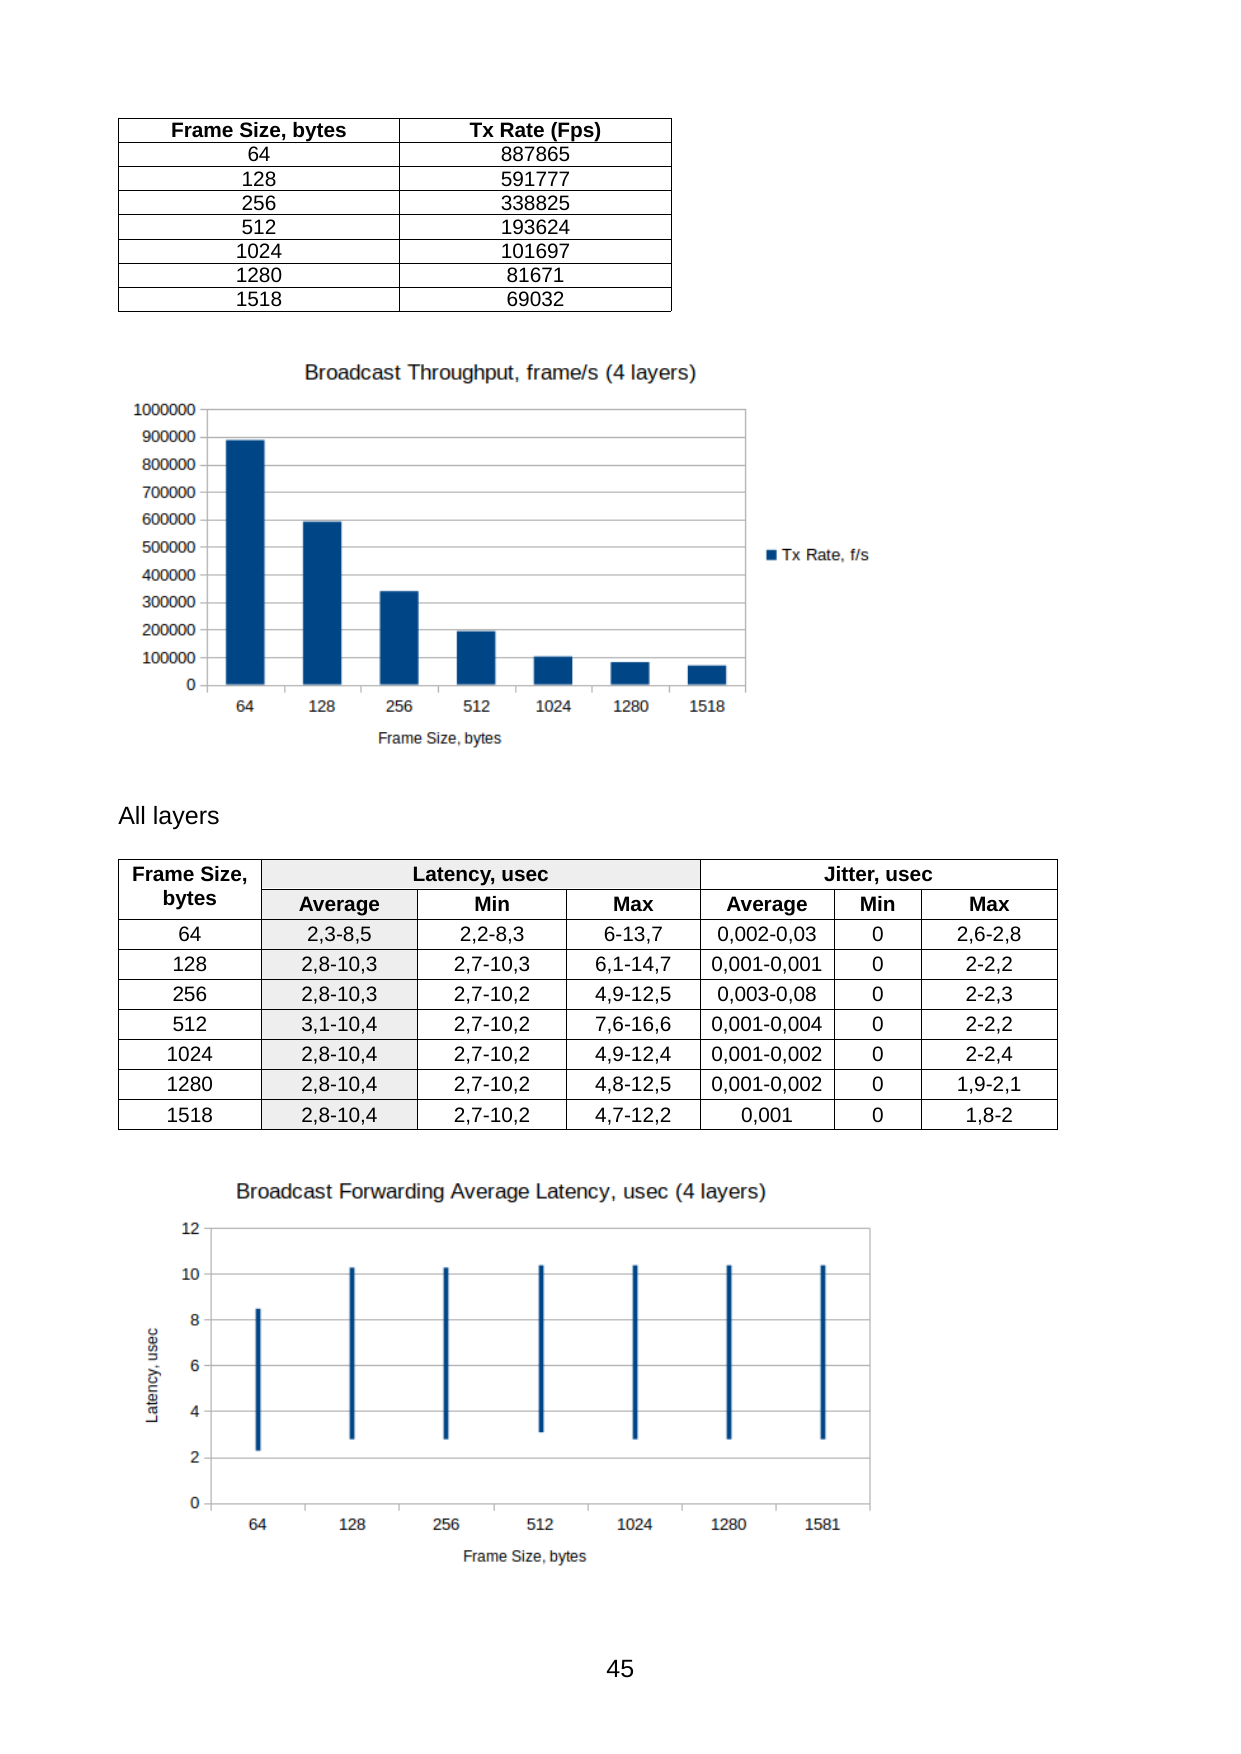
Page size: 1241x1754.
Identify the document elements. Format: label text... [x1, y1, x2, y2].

table_header Frame Size, bytes [119, 119, 399, 142]
table_cell 2,7-10,2 [418, 1040, 566, 1069]
table_cell 128 [119, 950, 261, 979]
table_cell 4,7-12,2 [567, 1100, 700, 1129]
table_cell 64 [119, 920, 261, 949]
picture [118, 1158, 886, 1591]
table_cell 0 [835, 1040, 921, 1069]
table_cell 2,8-10,3 [262, 950, 417, 979]
table_cell 1280 [119, 1070, 261, 1099]
table_cell 4,9-12,5 [567, 980, 700, 1009]
table_cell 4,8-12,5 [567, 1070, 700, 1099]
table_cell 0,001-0,002 [701, 1040, 834, 1069]
table_cell Max [922, 890, 1057, 919]
table_cell 1,9-2,1 [922, 1070, 1057, 1099]
table_cell 2,8-10,4 [262, 1100, 417, 1129]
table_cell 0,002-0,03 [701, 920, 834, 949]
table_cell 2,3-8,5 [262, 920, 417, 949]
table_cell 64 [119, 143, 399, 166]
table_cell 0,001-0,004 [701, 1010, 834, 1039]
table_cell Average [262, 890, 417, 919]
table_cell Average [701, 890, 834, 919]
table_header Jitter, usec [701, 860, 1057, 888]
table_cell 0 [835, 1100, 921, 1129]
table_cell 2,7-10,2 [418, 980, 566, 1009]
table_cell 256 [119, 191, 399, 214]
table_cell 7,6-16,6 [567, 1010, 700, 1039]
table_cell 101697 [400, 240, 671, 262]
table_cell 2-2,2 [922, 950, 1057, 979]
table_cell 0 [835, 920, 921, 949]
table_header Latency, usec [262, 860, 700, 888]
table_cell 0,001-0,001 [701, 950, 834, 979]
table_cell 338825 [400, 191, 671, 214]
table_cell 0,001 [701, 1100, 834, 1129]
table_cell 591777 [400, 167, 671, 190]
text All layers [118, 801, 1122, 830]
table_cell 0 [835, 950, 921, 979]
table_cell 2-2,4 [922, 1040, 1057, 1069]
table_cell 2-2,2 [922, 1010, 1057, 1039]
table_cell 887865 [400, 143, 671, 166]
table_cell 2-2,3 [922, 980, 1057, 1009]
table_cell Max [567, 890, 700, 919]
table_cell 2,7-10,3 [418, 950, 566, 979]
table_cell 0,003-0,08 [701, 980, 834, 1009]
table_cell 0 [835, 1010, 921, 1039]
table_cell 0 [835, 1070, 921, 1099]
table_cell 6-13,7 [567, 920, 700, 949]
table_cell 2,8-10,3 [262, 980, 417, 1009]
table_cell 2,8-10,4 [262, 1040, 417, 1069]
table_cell 193624 [400, 215, 671, 238]
table_cell 0 [835, 980, 921, 1009]
table_cell 2,7-10,2 [418, 1010, 566, 1039]
table_cell 1024 [119, 240, 399, 262]
table_cell 2,7-10,2 [418, 1100, 566, 1129]
table_cell 1280 [119, 264, 399, 287]
table_cell 1,8-2 [922, 1100, 1057, 1129]
table_cell Min [418, 890, 566, 919]
table_cell 1518 [119, 288, 399, 311]
table_cell 512 [119, 215, 399, 238]
table_cell 1518 [119, 1100, 261, 1129]
table_cell 2,8-10,4 [262, 1070, 417, 1099]
table_cell Min [835, 890, 921, 919]
table_cell 128 [119, 167, 399, 190]
picture [118, 339, 886, 773]
table_cell 256 [119, 980, 261, 1009]
table_cell 2,7-10,2 [418, 1070, 566, 1099]
table_cell 0,001-0,002 [701, 1070, 834, 1099]
table_header Frame Size, bytes [119, 860, 261, 919]
table_cell 2,2-8,3 [418, 920, 566, 949]
table_cell 69032 [400, 288, 671, 311]
table_cell 4,9-12,4 [567, 1040, 700, 1069]
table_header Tx Rate (Fps) [400, 119, 671, 142]
table_cell 3,1-10,4 [262, 1010, 417, 1039]
table_cell 6,1-14,7 [567, 950, 700, 979]
table_cell 512 [119, 1010, 261, 1039]
table_cell 2,6-2,8 [922, 920, 1057, 949]
table_cell 81671 [400, 264, 671, 287]
table_cell 1024 [119, 1040, 261, 1069]
